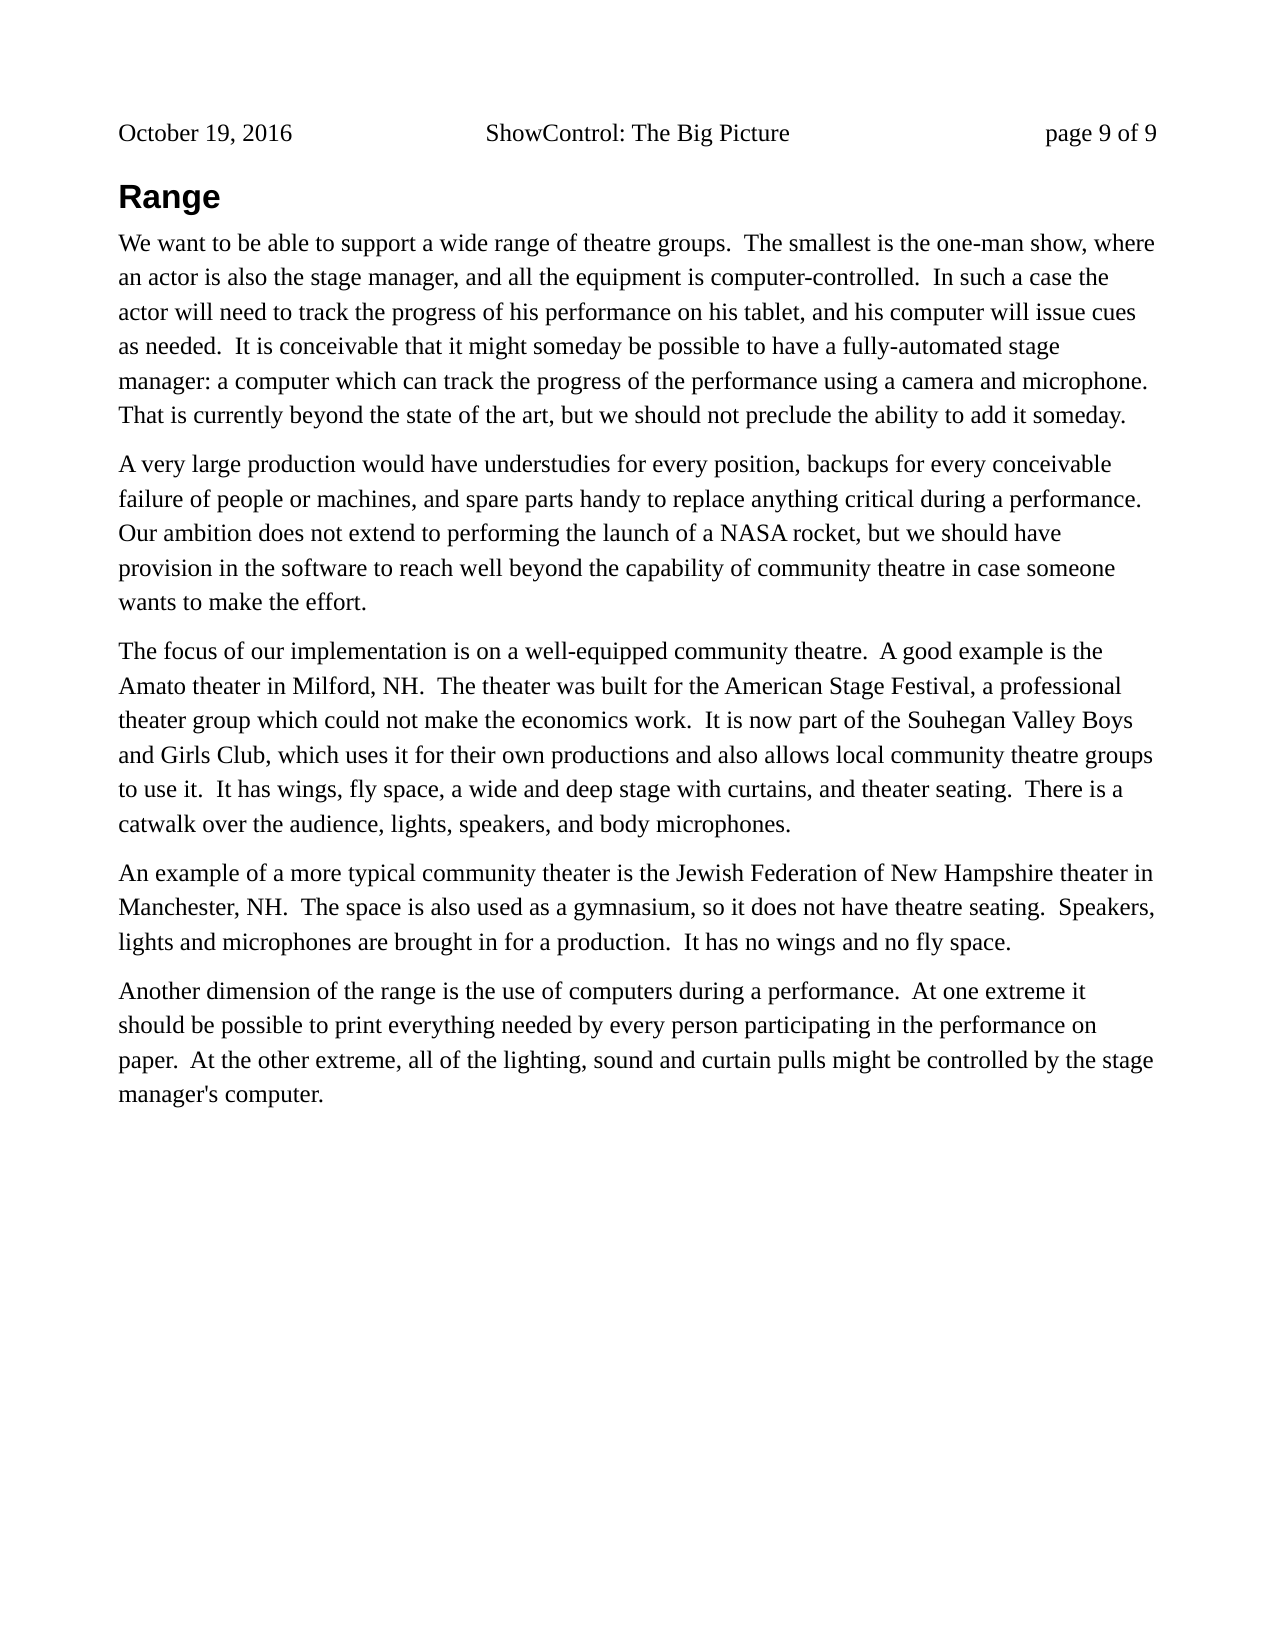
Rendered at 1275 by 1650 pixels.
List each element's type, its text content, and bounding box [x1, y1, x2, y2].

text A very large production would have understudies for every position, backups for every conceivable failure of people or machines, and spare parts handy to replace anything critical during a performance. Our ambition does not extend to performing the launch of a NASA rocket, but we should have provision in the software to reach well beyond the capability of community theatre in case someone wants to make the effort. [118, 449, 1157, 616]
text An example of a more typical community theater is the Jewish Federation of New Hampshire theater in Manchester, NH. The space is also used as a gymnasium, so it does not have theatre seating. Speakers, lights and microphones are brought in for a production. It has no wings and no fly space. [118, 858, 1157, 956]
subtitle Range [118, 177, 1157, 216]
text Another dimension of the range is the use of computers during a performance. At one extreme it should be possible to print everything needed by every person participating in the performance on paper. At the other extreme, all of the lighting, sound and curtain pulls might be controlled by the stage manager's computer. [118, 976, 1157, 1108]
text We want to be able to support a wide range of theatre groups. The smallest is the one-man show, where an actor is also the stage manager, and all the equipment is computer-controlled. In such a case the actor will need to track the progress of his performance on his tablet, and his computer will issue cues as needed. It is conceivable that it might someday be possible to have a fully-automated stage manager: a computer which can track the progress of the performance using a camera and microphone. That is currently beyond the state of the art, but we should not preclude the ability to add it someday. [118, 228, 1157, 429]
text The focus of our implementation is on a well-equipped community theatre. A good example is the Amato theater in Milford, NH. The theater was built for the American Stage Festival, a professional theater group which could not make the economics work. It is now part of the Souhegan Valley Boys and Girls Club, which uses it for their own productions and also allows local community theatre groups to use it. It has wings, fly space, a wide and deep stage with curtains, and theater seating. There is a catwalk over the audience, lights, speakers, and body microphones. [118, 636, 1157, 838]
